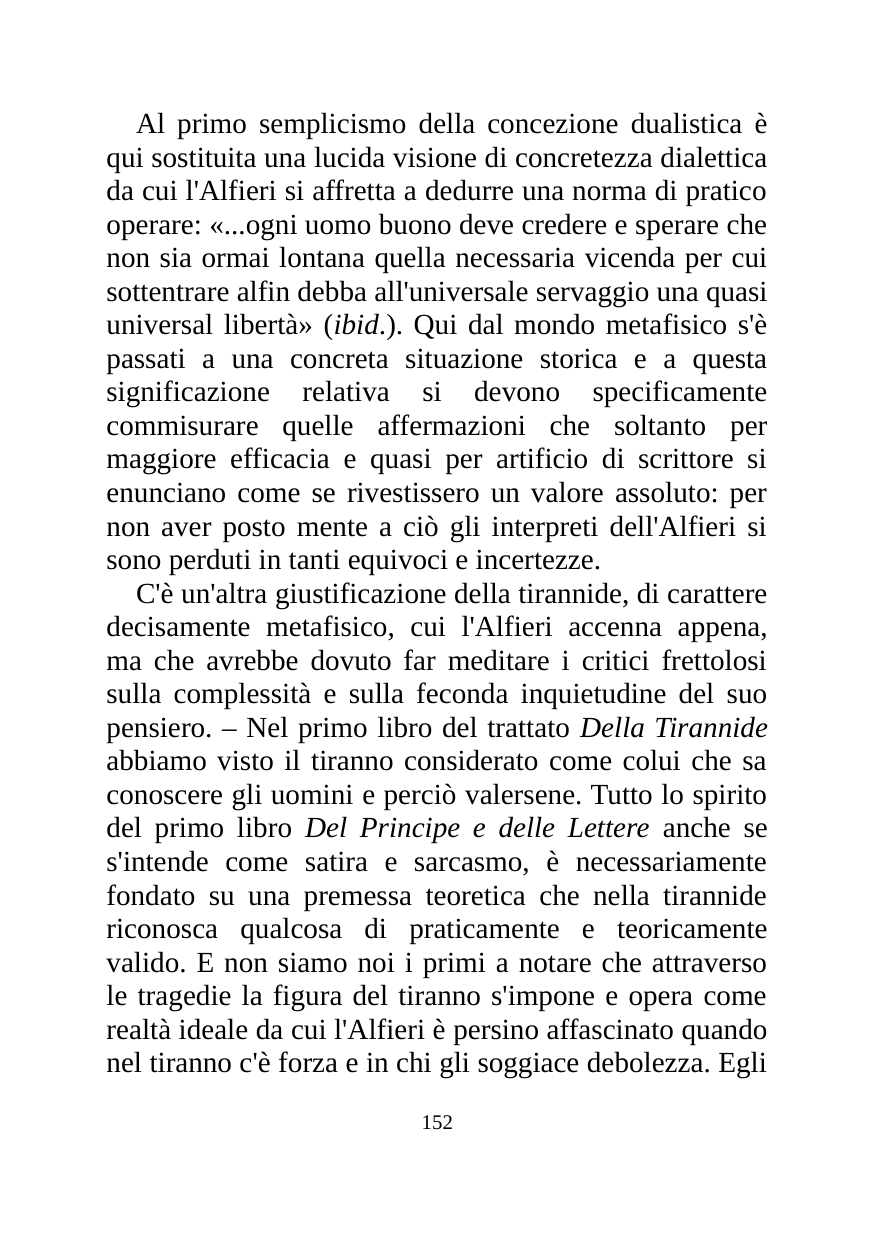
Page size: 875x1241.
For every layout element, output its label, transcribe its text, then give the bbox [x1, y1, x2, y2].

text Al primo semplicismo della concezione dualistica è qui sostituita una lucida visione di concretezza dialettica da cui l'Alfieri si affretta a dedurre una norma di pratico operare: «...ogni uomo buono deve credere e sperare che non sia ormai lontana quella necessaria vicenda per cui sottentrare alfin debba all'universale servaggio una quasi universal libertà» (ibid.). Qui dal mondo metafisico s'è passati a una concreta situazione storica e a questa significazione relativa si devono specificamente commisurare quelle affermazioni che soltanto per maggiore efficacia e quasi per artificio di scrittore si enunciano come se rivestissero un valore assoluto: per non aver posto mente a ciò gli interpreti dell'Alfieri si sono perduti in tanti equivoci e incertezze. [106, 106, 768, 576]
text C'è un'altra giustificazione della tirannide, di carattere decisamente metafisico, cui l'Alfieri accenna appena, ma che avrebbe dovuto far meditare i critici frettolosi sulla complessità e sulla feconda inquietudine del suo pensiero. – Nel primo libro del trattato Della Tirannide abbiamo visto il tiranno considerato come colui che sa conoscere gli uomini e perciò valersene. Tutto lo spirito del primo libro Del Principe e delle Lettere anche se s'intende come satira e sarcasmo, è necessariamente fondato su una premessa teoretica che nella tirannide riconosca qualcosa di praticamente e teoricamente valido. E non siamo noi i primi a notare che attraverso le tragedie la figura del tiranno s'impone e opera come realtà ideale da cui l'Alfieri è persino affascinato quando nel tiranno c'è forza e in chi gli soggiace debolezza. Egli [106, 576, 768, 1079]
